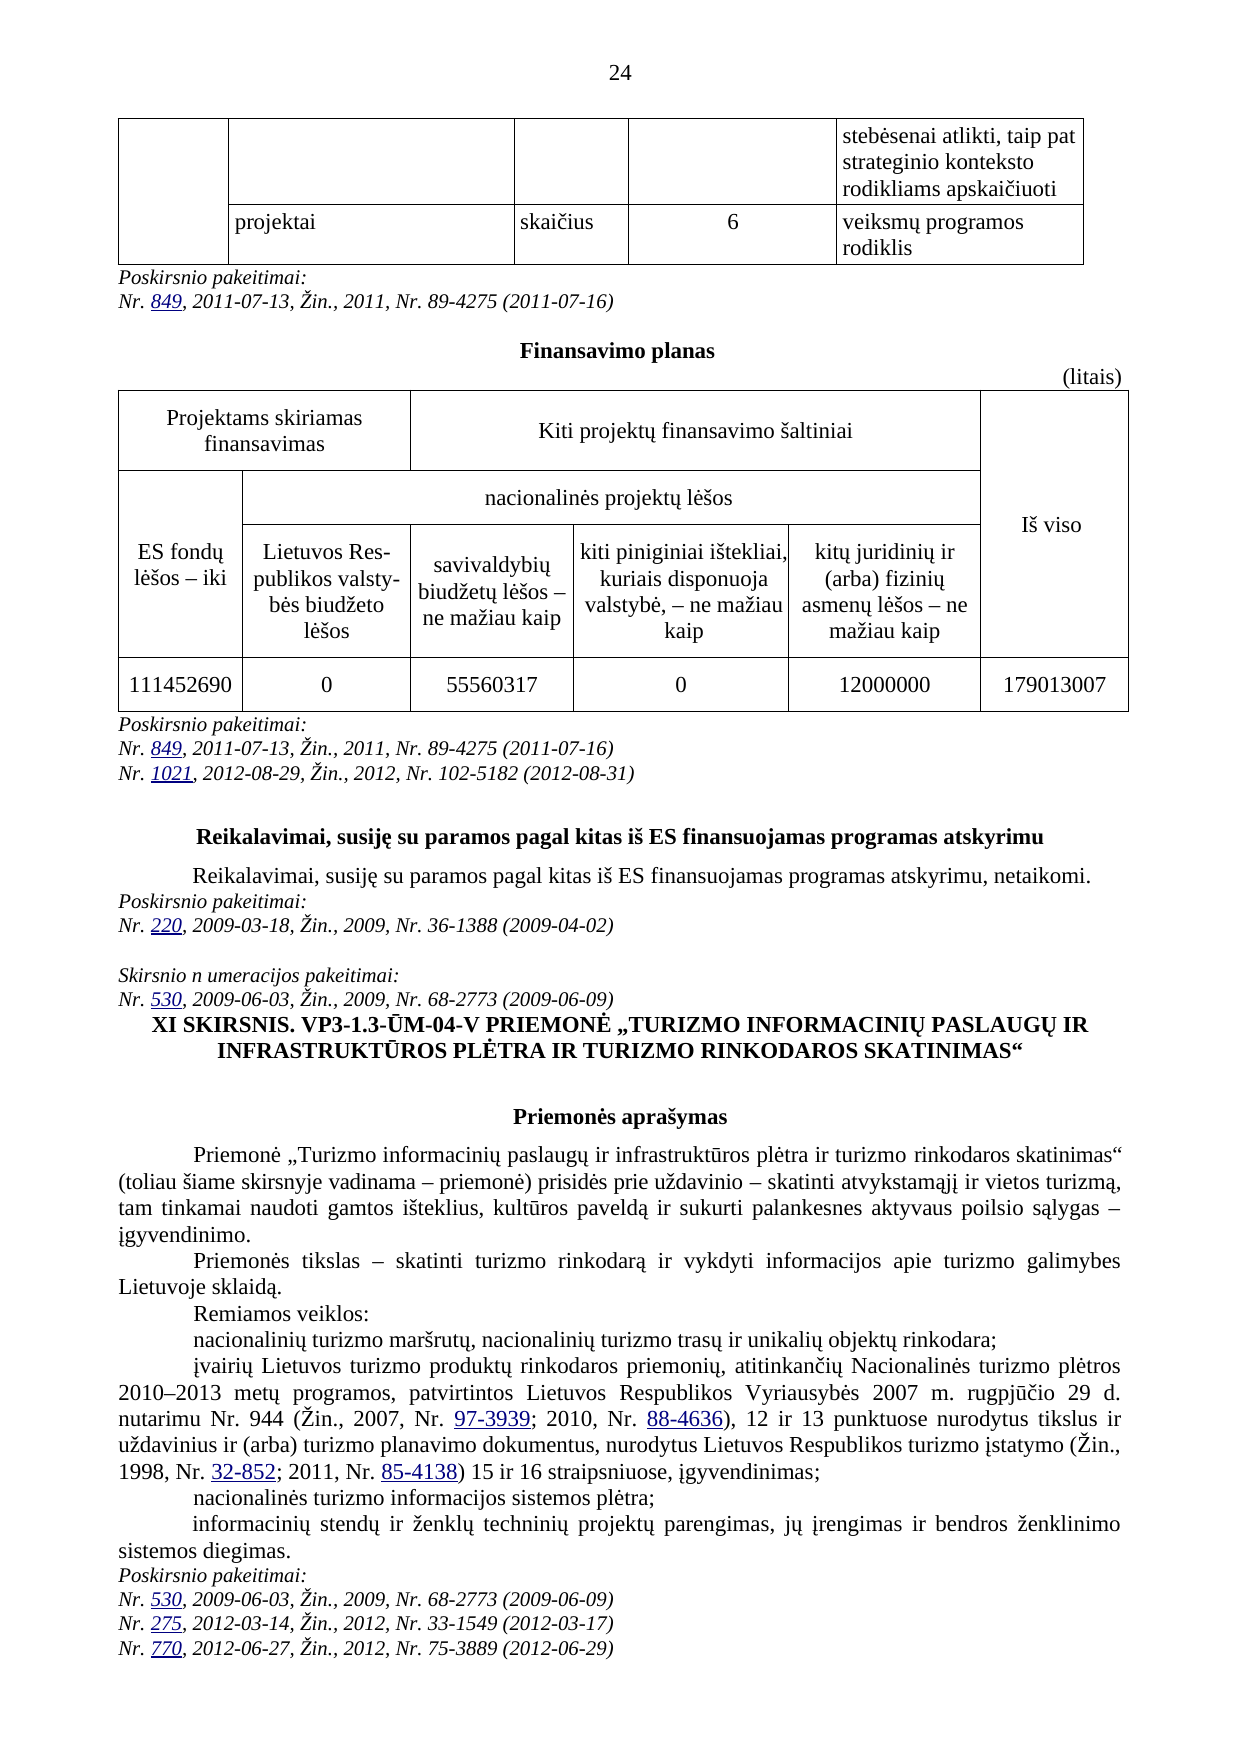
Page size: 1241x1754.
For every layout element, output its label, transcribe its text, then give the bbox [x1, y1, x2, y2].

table_header Iš viso [981, 391, 1128, 657]
table_cell 111452690 [119, 658, 242, 711]
text Poskirsnio pakeitimai: [118, 712, 1122, 736]
text nacionalinės turizmo informacijos sistemos plėtra; [118, 1484, 1122, 1511]
table_cell veiksmų programos rodiklis [837, 205, 1083, 264]
text Nr. 770, 2012-06-27, Žin., 2012, Nr. 75-3889 (2012-06-29) [118, 1635, 1122, 1659]
table_cell nacionalinės projektų lėšos [243, 471, 980, 524]
text Nr. 220, 2009-03-18, Žin., 2009, Nr. 36-1388 (2009-04-02) [118, 913, 1122, 937]
table_cell stebėsenai atlikti, taip pat strateginio konteksto rodikliams apskaičiuoti [837, 119, 1083, 204]
text Poskirsnio pakeitimai: [118, 1563, 1122, 1587]
table_cell 179013007 [981, 658, 1128, 711]
text (litais) [201, 363, 1122, 389]
text įvairių Lietuvos turizmo produktų rinkodaros priemonių, atitinkančių Nacionalinės turizmo plėtros 2010–2013 metų programos, patvirtintos Lietuvos Respublikos Vyriausybės 2007 m. rugpjūčio 29 d. nutarimu Nr. 944 (Žin., 2007, Nr. 97-3939; 2010, Nr. 88-4636), 12 ir 13 punktuose nurodytus tikslus ir uždavinius ir (arba) turizmo planavimo dokumentus, nurodytus Lietuvos Respublikos turizmo įstatymo (Žin., 1998, Nr. 32-852; 2011, Nr. 85-4138) 15 ir 16 straipsniuose, įgyvendinimas; [118, 1352, 1122, 1484]
table_cell ES fondų lėšos – iki [119, 471, 242, 657]
text nacionalinių turizmo maršrutų, nacionalinių turizmo trasų ir unikalių objektų rinkodara; [118, 1326, 1122, 1352]
text Nr. 530, 2009-06-03, Žin., 2009, Nr. 68-2773 (2009-06-09) [118, 987, 1122, 1011]
text Finansavimo planas [118, 337, 1122, 363]
text Poskirsnio pakeitimai: [118, 888, 1122, 913]
text Priemonės tikslas – skatinti turizmo rinkodarą ir vykdyti informacijos apie turizmo galimybes Lietuvoje sklaidą. [118, 1247, 1122, 1300]
table_cell [515, 119, 628, 204]
table_cell projektai [229, 205, 514, 264]
text Nr. 849, 2011-07-13, Žin., 2011, Nr. 89-4275 (2011-07-16) [118, 289, 1122, 313]
text Priemonės aprašymas [118, 1103, 1122, 1129]
table_cell 0 [574, 658, 788, 711]
table_cell [629, 119, 836, 204]
text Priemonė „Turizmo informacinių paslaugų ir infrastruktūros plėtra ir turizmo rinkodaros skatinimas“ (toliau šiame skirsnyje vadinama – priemonė) prisidės prie uždavinio – skatinti atvykstamąjį ir vietos turizmą, tam tinkamai naudoti gamtos išteklius, kultūros paveldą ir sukurti palankesnes aktyvaus poilsio sąlygas – įgyvendinimo. [118, 1142, 1122, 1247]
table_cell [119, 119, 228, 264]
text Nr. 530, 2009-06-03, Žin., 2009, Nr. 68-2773 (2009-06-09) [118, 1587, 1122, 1611]
table_cell skaičius [515, 205, 628, 264]
subtitle XI Skirsnis. VP3-1.3-ŪM-04-V PRIEMONĖ „TURIZMO INFORMACINIŲ PASLAUGŲ IR INFRASTRUKTŪROS PLĖTRA IR TURIZMO RINKODAROS SKATINIMAS“ [118, 1011, 1122, 1064]
table_cell savivaldybių biudžetų lėšos – ne mažiau kaip [411, 525, 573, 657]
text Nr. 849, 2011-07-13, Žin., 2011, Nr. 89-4275 (2011-07-16) [118, 736, 1122, 760]
table_cell 55560317 [411, 658, 573, 711]
text Remiamos veiklos: [118, 1300, 1122, 1326]
table_cell Lietuvos Res­publikos valsty­bės biudžeto lėšos [243, 525, 410, 657]
text informacinių stendų ir ženklų techninių projektų parengimas, jų įrengimas ir bendros ženklinimo sistemos diegimas. [118, 1511, 1122, 1563]
table_header Projektams skiriamas finansavimas [119, 391, 410, 470]
text Reikalavimai, susiję su paramos pagal kitas iš ES finansuojamas programas atskyrimu [118, 823, 1122, 850]
table_header Kiti projektų finansavimo šaltiniai [411, 391, 980, 470]
table_cell kiti piniginiai ištekliai, kuriais disponuoja valstybė, – ne mažiau kaip [574, 525, 788, 657]
text Poskirsnio pakeitimai: [118, 265, 1122, 289]
table_cell 12000000 [789, 658, 980, 711]
text Skirsnio n umeracijos pakeitimai: [118, 963, 1122, 987]
text Nr. 275, 2012-03-14, Žin., 2012, Nr. 33-1549 (2012-03-17) [118, 1611, 1122, 1635]
text Nr. 1021, 2012-08-29, Žin., 2012, Nr. 102-5182 (2012-08-31) [118, 760, 1122, 784]
table_cell 0 [243, 658, 410, 711]
table_cell [229, 119, 514, 204]
text Reikalavimai, susiję su paramos pagal kitas iš ES finansuojamas programas atskyrimu, netaikomi. [118, 862, 1122, 888]
table_cell kitų juridinių ir (arba) fizinių asmenų lėšos – ne mažiau kaip [789, 525, 980, 657]
table_cell 6 [629, 205, 836, 264]
